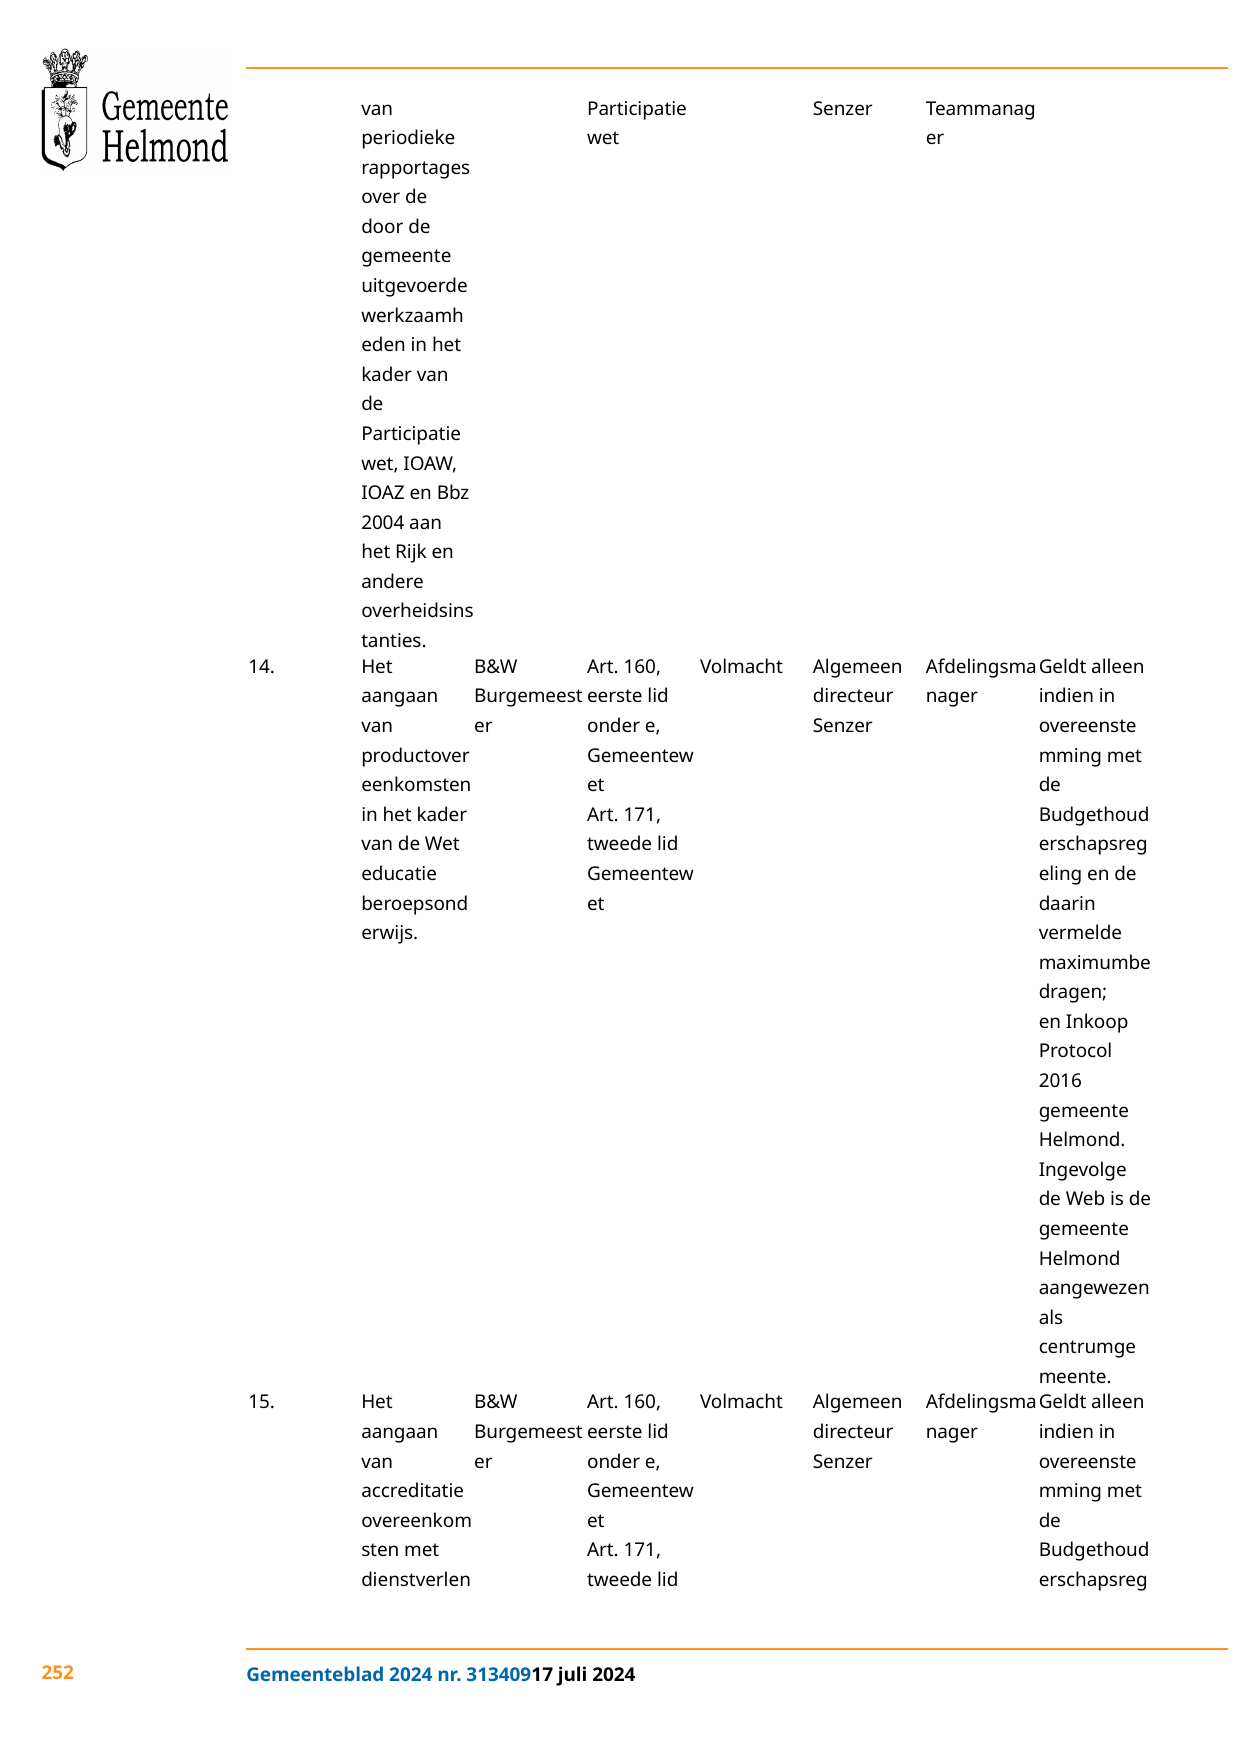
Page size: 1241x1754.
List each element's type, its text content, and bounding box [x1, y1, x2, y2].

table_cell 15. [248, 1389, 361, 1592]
table_cell [248, 95, 361, 653]
table_cell Senzer [813, 95, 926, 653]
table_cell Participatiewet [587, 95, 700, 653]
table_cell Algemeen directeur Senzer [813, 653, 926, 1389]
table_cell Volmacht [700, 1389, 813, 1592]
table_cell Geldt alleen indien in overeenstemming met de Budgethouderschapsreg [1039, 1389, 1152, 1592]
table_cell Teammanager [926, 95, 1038, 653]
table_cell Het aangaan van accreditatieovereenkomsten met dienstverlen [361, 1389, 474, 1592]
table_cell van periodieke rapportages over de door de gemeente uitgevoerde werkzaamheden in het kader van de Participatiewet, IOAW, IOAZ en Bbz 2004 aan het Rijk en andere overheidsinstanties. [361, 95, 474, 653]
table_cell Afdelingsmanager [926, 1389, 1038, 1592]
table_cell B&W Burgemeester [474, 1389, 587, 1592]
table_cell B&W Burgemeester [474, 653, 587, 1389]
table_cell Het aangaan van productovereenkomsten in het kader van de Wet educatie beroepsonderwijs. [361, 653, 474, 1389]
table_cell Volmacht [700, 653, 813, 1389]
table_cell Afdelingsmanager [926, 653, 1038, 1389]
table_cell [1039, 95, 1152, 653]
table_cell Geldt alleen indien in overeenstemming met de Budgethouderschapsregeling en de daarin vermelde maximumbedragen; en Inkoop Protocol 2016 gemeente Helmond. Ingevolge de Web is de gemeente Helmond aangewezen als centrumgemeente. [1039, 653, 1152, 1389]
table_cell [700, 95, 813, 653]
table_cell 14. [248, 653, 361, 1389]
table_cell [474, 95, 587, 653]
table_cell Algemeen directeur Senzer [813, 1389, 926, 1592]
table_cell Art. 160, eerste lid onder e, Gemeentewet Art. 171, tweede lid Gemeentewet [587, 653, 700, 1389]
picture [41, 47, 231, 172]
table_cell Art. 160, eerste lid onder e, Gemeentewet Art. 171, tweede lid [587, 1389, 700, 1592]
